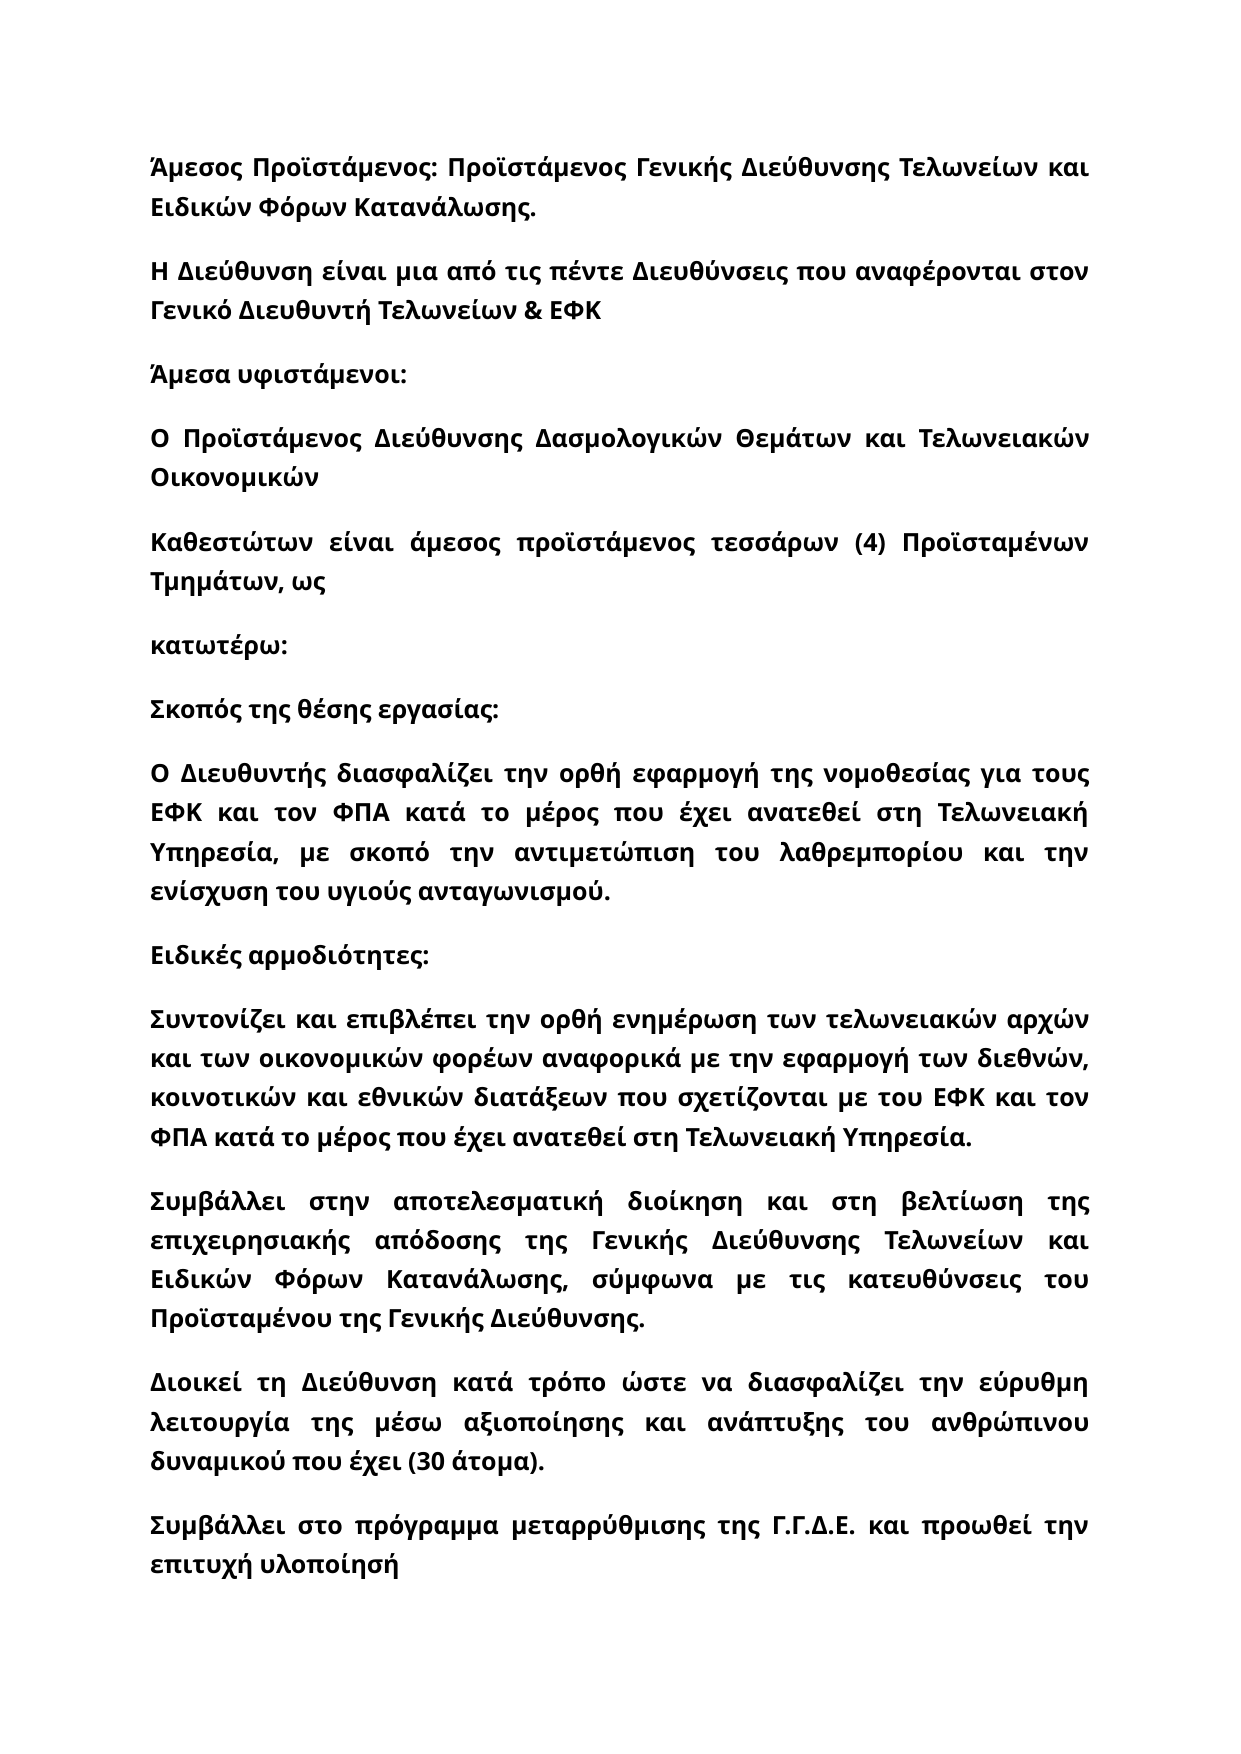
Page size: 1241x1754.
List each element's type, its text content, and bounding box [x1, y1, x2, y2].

text Συντονίζει και επιβλέπει την ορθή ενημέρωση των τελωνειακών αρχών και των οικονομικών φορέων αναφορικά με την εφαρμογή των διεθνών, κοινοτικών και εθνικών διατάξεων που σχετίζονται με του ΕΦΚ και τον ΦΠΑ κατά το μέρος που έχει ανατεθεί στη Τελωνειακή Υπηρεσία. [150, 1002, 1090, 1153]
text Ειδικές αρμοδιότητες: [150, 937, 1090, 972]
text Άμεσος Προϊστάμενος: Προϊστάμενος Γενικής Διεύθυνσης Τελωνείων και Ειδικών Φόρων Κατανάλωσης. [150, 150, 1090, 223]
text Σκοπός της θέσης εργασίας: [150, 692, 1090, 726]
text Διοικεί τη Διεύθυνση κατά τρόπο ώστε να διασφαλίζει την εύρυθμη λειτουργία της μέσω αξιοποίησης και ανάπτυξης του ανθρώπινου δυναμικού που έχει (30 άτομα). [150, 1365, 1090, 1477]
text κατωτέρω: [150, 627, 1090, 662]
text Συμβάλλει στην αποτελεσματική διοίκηση και στη βελτίωση της επιχειρησιακής απόδοσης της Γενικής Διεύθυνσης Τελωνείων και Ειδικών Φόρων Κατανάλωσης, σύμφωνα με τις κατευθύνσεις του Προϊσταμένου της Γενικής Διεύθυνσης. [150, 1183, 1090, 1335]
text Καθεστώτων είναι άμεσος προϊστάμενος τεσσάρων (4) Προϊσταμένων Τμημάτων, ως [150, 524, 1090, 597]
text Η Διεύθυνση είναι μια από τις πέντε Διευθύνσεις που αναφέρονται στον Γενικό Διευθυντή Τελωνείων & ΕΦΚ [150, 253, 1090, 327]
text Συμβάλλει στο πρόγραμμα μεταρρύθμισης της Γ.Γ.Δ.Ε. και προωθεί την επιτυχή υλοποίησή [150, 1507, 1090, 1581]
text Άμεσα υφιστάμενοι: [150, 357, 1090, 391]
text Ο Προϊστάμενος Διεύθυνσης Δασμολογικών Θεμάτων και Τελωνειακών Οικονομικών [150, 421, 1090, 494]
text Ο Διευθυντής διασφαλίζει την ορθή εφαρμογή της νομοθεσίας για τους ΕΦΚ και τον ΦΠΑ κατά το μέρος που έχει ανατεθεί στη Τελωνειακή Υπηρεσία, με σκοπό την αντιμετώπιση του λαθρεμπορίου και την ενίσχυση του υγιούς ανταγωνισμού. [150, 756, 1090, 907]
